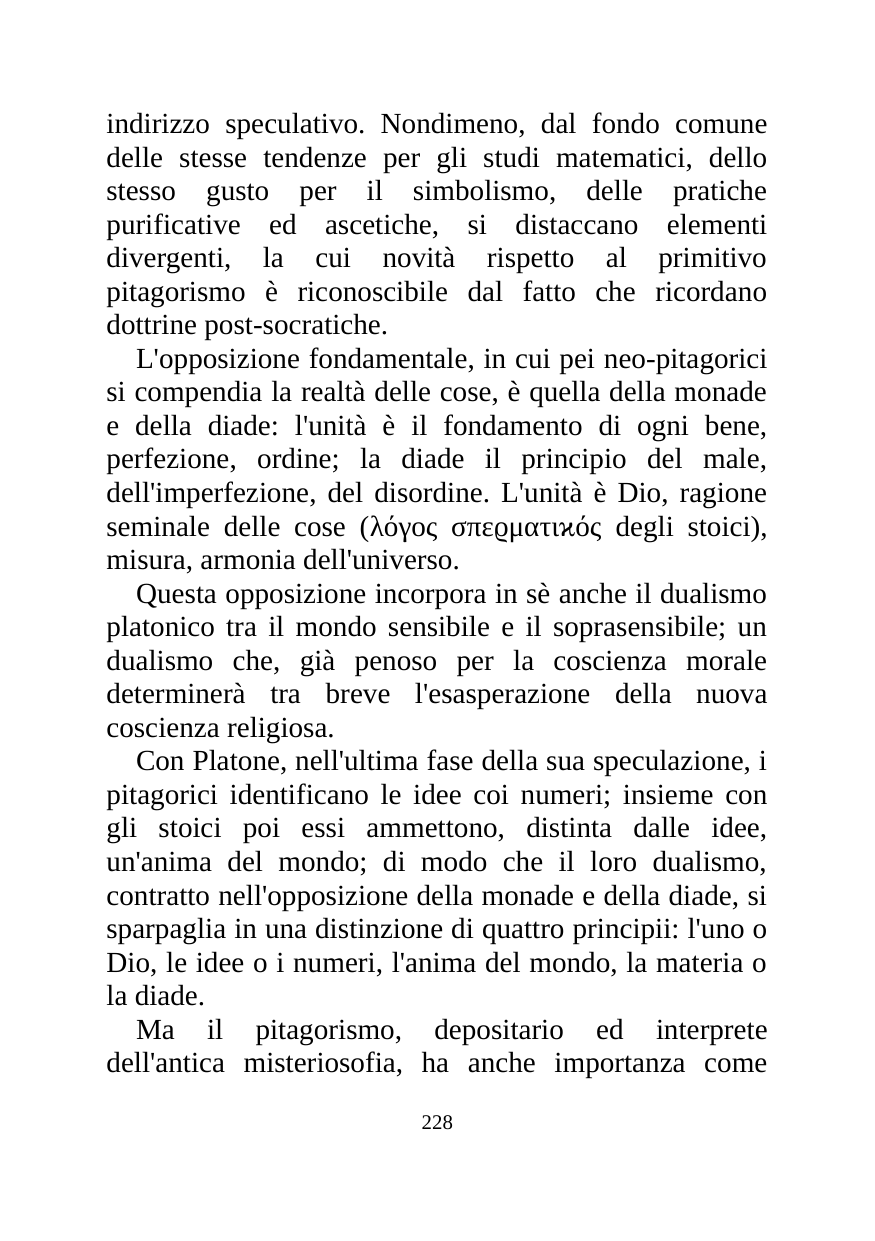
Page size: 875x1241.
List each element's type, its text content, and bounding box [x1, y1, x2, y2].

text L'opposizione fondamentale, in cui pei neo-pitagorici si compendia la realtà delle cose, è quella della monade e della diade: l'unità è il fondamento di ogni bene, perfezione, ordine; la diade il principio del male, dell'imperfezione, del disordine. L'unità è Dio, ragione seminale delle cose (λόγος σπεϱματιϰός degli stoici), misura, armonia dell'universo. [106, 341, 768, 576]
text indirizzo speculativo. Nondimeno, dal fondo comune delle stesse tendenze per gli studi matematici, dello stesso gusto per il simbolismo, delle pratiche purificative ed ascetiche, si distaccano elementi divergenti, la cui novità rispetto al primitivo pitagorismo è riconoscibile dal fatto che ricordano dottrine post-socratiche. [106, 106, 768, 341]
text Con Platone, nell'ultima fase della sua speculazione, i pitagorici identificano le idee coi numeri; insieme con gli stoici poi essi ammettono, distinta dalle idee, un'anima del mondo; di modo che il loro dualismo, contratto nell'opposizione della monade e della diade, si sparpaglia in una distinzione di quattro principii: l'uno o Dio, le idee o i numeri, l'anima del mondo, la materia o la diade. [106, 743, 768, 1012]
text Ma il pitagorismo, depositario ed interprete dell'antica misteriosofia, ha anche importanza come [106, 1012, 768, 1079]
text Questa opposizione incorpora in sè anche il dualismo platonico tra il mondo sensibile e il soprasensibile; un dualismo che, già penoso per la coscienza morale determinerà tra breve l'esasperazione della nuova coscienza religiosa. [106, 576, 768, 743]
